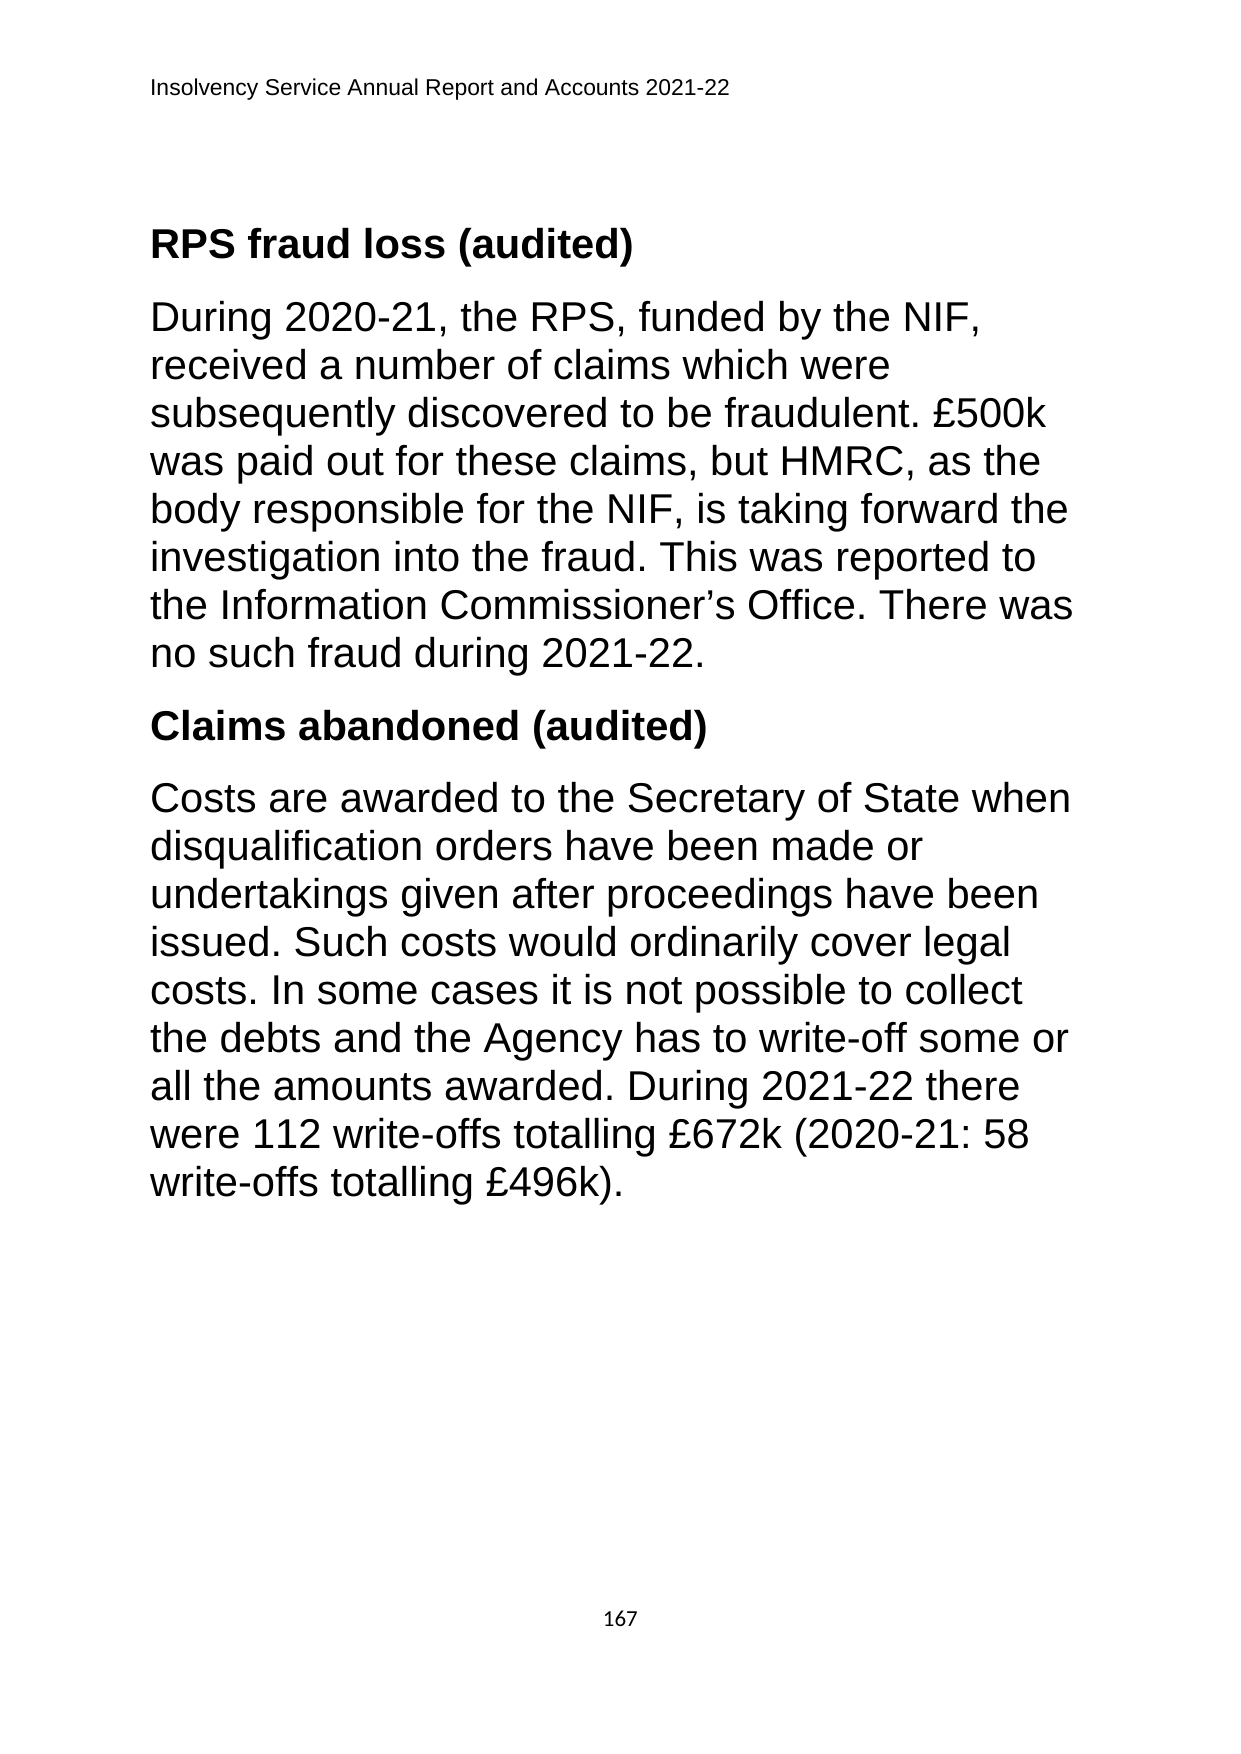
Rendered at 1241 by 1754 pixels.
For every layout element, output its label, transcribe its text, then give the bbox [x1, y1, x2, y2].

subtitle Claims abandoned (audited) [150, 701, 1090, 749]
text Costs are awarded to the Secretary of State when disqualification orders have been made or undertakings given after proceedings have been issued. Such costs would ordinarily cover legal costs. In some cases it is not possible to collect the debts and the Agency has to write-off some or all the amounts awarded. During 2021-22 there were 112 write-offs totalling £672k (2020-21: 58 write-offs totalling £496k). [150, 774, 1090, 1205]
text During 2020-21, the RPS, funded by the NIF, received a number of claims which were subsequently discovered to be fraudulent. £500k was paid out for these claims, but HMRC, as the body responsible for the NIF, is taking forward the investigation into the fraud. This was reported to the Information Commissioner’s Office. There was no such fraud during 2021-22. [150, 293, 1090, 676]
subtitle RPS fraud loss (audited) [150, 220, 1090, 268]
